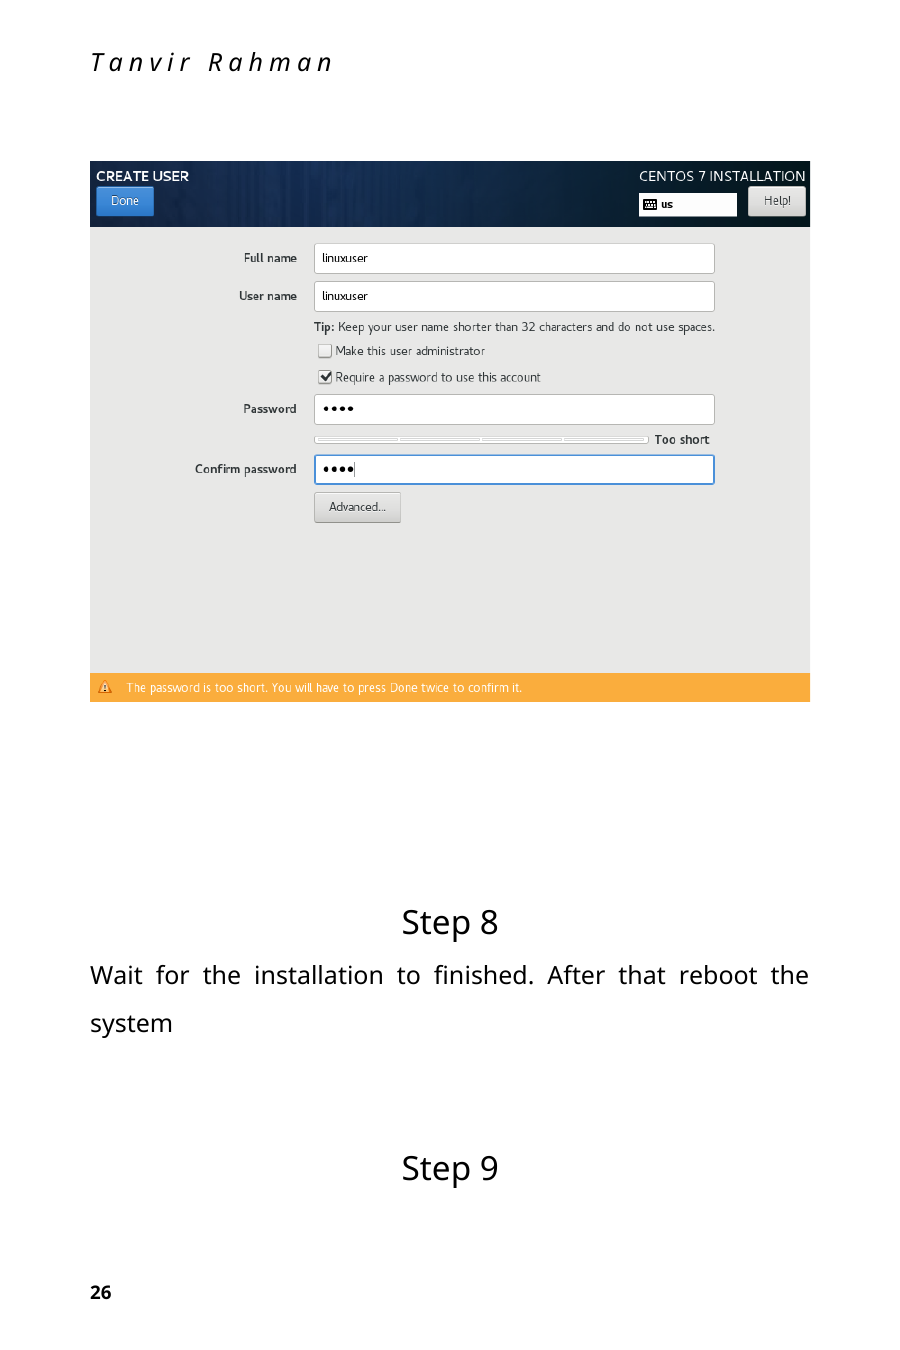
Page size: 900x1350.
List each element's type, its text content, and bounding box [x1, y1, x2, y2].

picture [90, 161, 811, 702]
text Wait for the installation to finished. After that reboot the system [90, 958, 810, 1039]
text Step 9 [90, 1144, 810, 1190]
text Step 8 [90, 899, 810, 944]
